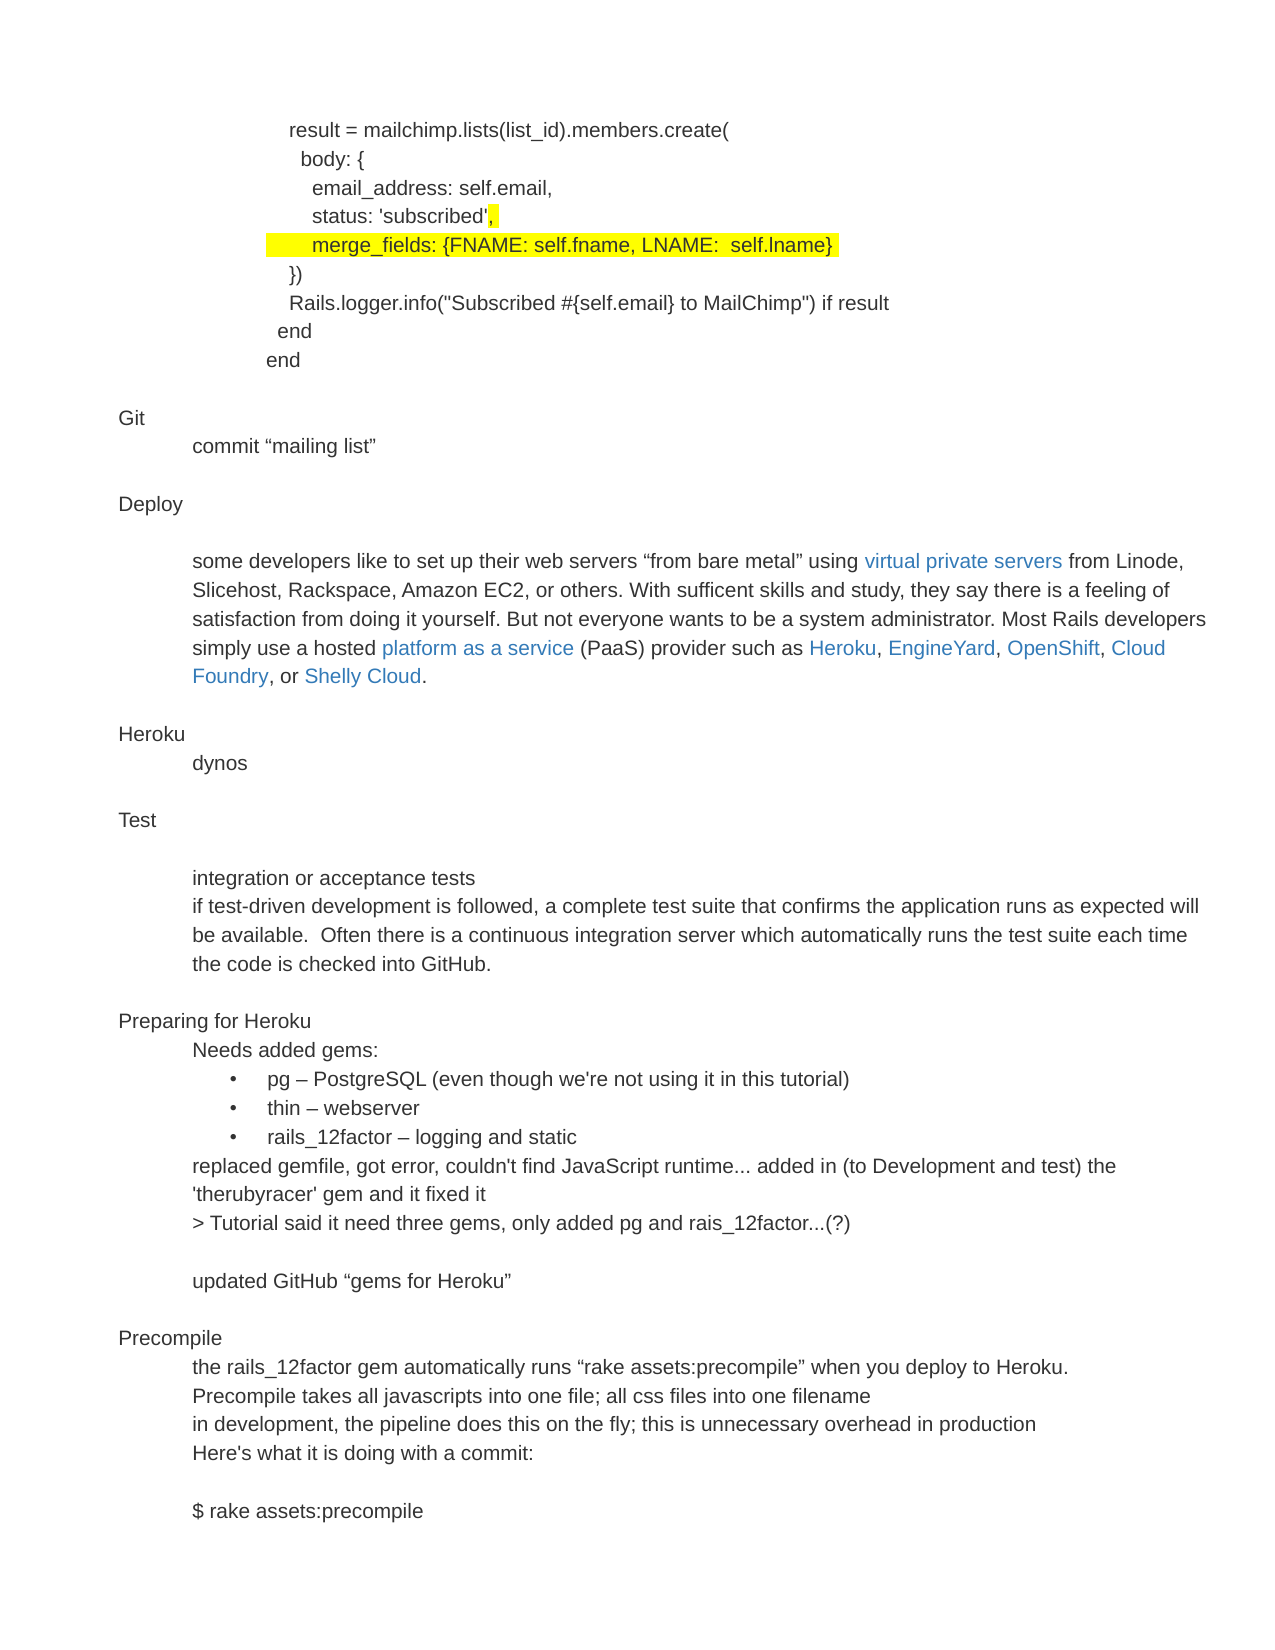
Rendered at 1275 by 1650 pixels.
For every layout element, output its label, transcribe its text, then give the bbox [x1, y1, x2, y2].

text end [266, 348, 1215, 372]
text Preparing for Heroku [118, 1009, 1215, 1033]
text Rails.logger.info("Subscribed #{self.email} to MailChimp") if result [266, 291, 1215, 314]
text Git [118, 406, 1215, 429]
text integration or acceptance tests [192, 866, 1215, 889]
text result = mailchimp.lists(list_id).members.create( [266, 118, 1215, 142]
list thin – webserver [229, 1096, 1215, 1120]
text Heroku [118, 722, 1215, 746]
text updated GitHub “gems for Heroku” [192, 1268, 1215, 1292]
text some developers like to set up their web servers “from bare metal” using virtual private servers from Linode, Slicehost, Rackspace, Amazon EC2, or others. With sufficent skills and study, they say there is a feeling of satisfaction from doing it yourself. But not everyone wants to be a system administrator. Most Rails developers simply use a hosted platform as a service (PaaS) provider such as Heroku, EngineYard, OpenShift, Cloud Foundry, or Shelly Cloud. [192, 549, 1215, 688]
text > Tutorial said it need three gems, only added pg and rais_12factor...(?) [192, 1211, 1215, 1235]
text status: 'subscribed', [266, 204, 1215, 228]
text Deploy [118, 492, 1215, 516]
text dynos [192, 751, 1215, 774]
text if test-driven development is followed, a complete test suite that confirms the application runs as expected will be available. Often there is a continuous integration server which automatically runs the test suite each time the code is checked into GitHub. [192, 894, 1215, 976]
text commit “mailing list” [118, 434, 1215, 458]
text email_address: self.email, [266, 176, 1215, 199]
text Precompile takes all javascripts into one file; all css files into one filename [192, 1383, 1215, 1407]
text in development, the pipeline does this on the fly; this is unnecessary overhead in production [192, 1412, 1215, 1436]
text Precompile [118, 1326, 1215, 1350]
text merge_fields: {FNAME: self.fname, LNAME: self.lname} [266, 233, 1215, 257]
list pg – PostgreSQL (even though we're not using it in this tutorial) [229, 1067, 1215, 1091]
text $ rake assets:precompile [192, 1498, 1215, 1522]
text the rails_12factor gem automatically runs “rake assets:precompile” when you deploy to Heroku. [192, 1355, 1215, 1379]
text end [266, 319, 1215, 343]
text replaced gemfile, got error, couldn't find JavaScript runtime... added in (to Development and test) the 'therubyracer' gem and it fixed it [192, 1153, 1215, 1206]
text Test [118, 808, 1215, 832]
text Needs added gems: [192, 1038, 1215, 1062]
text Here's what it is doing with a commit: [192, 1441, 1215, 1465]
list rails_12factor – logging and static [229, 1124, 1215, 1149]
text }) [266, 262, 1215, 286]
text body: { [266, 147, 1215, 171]
